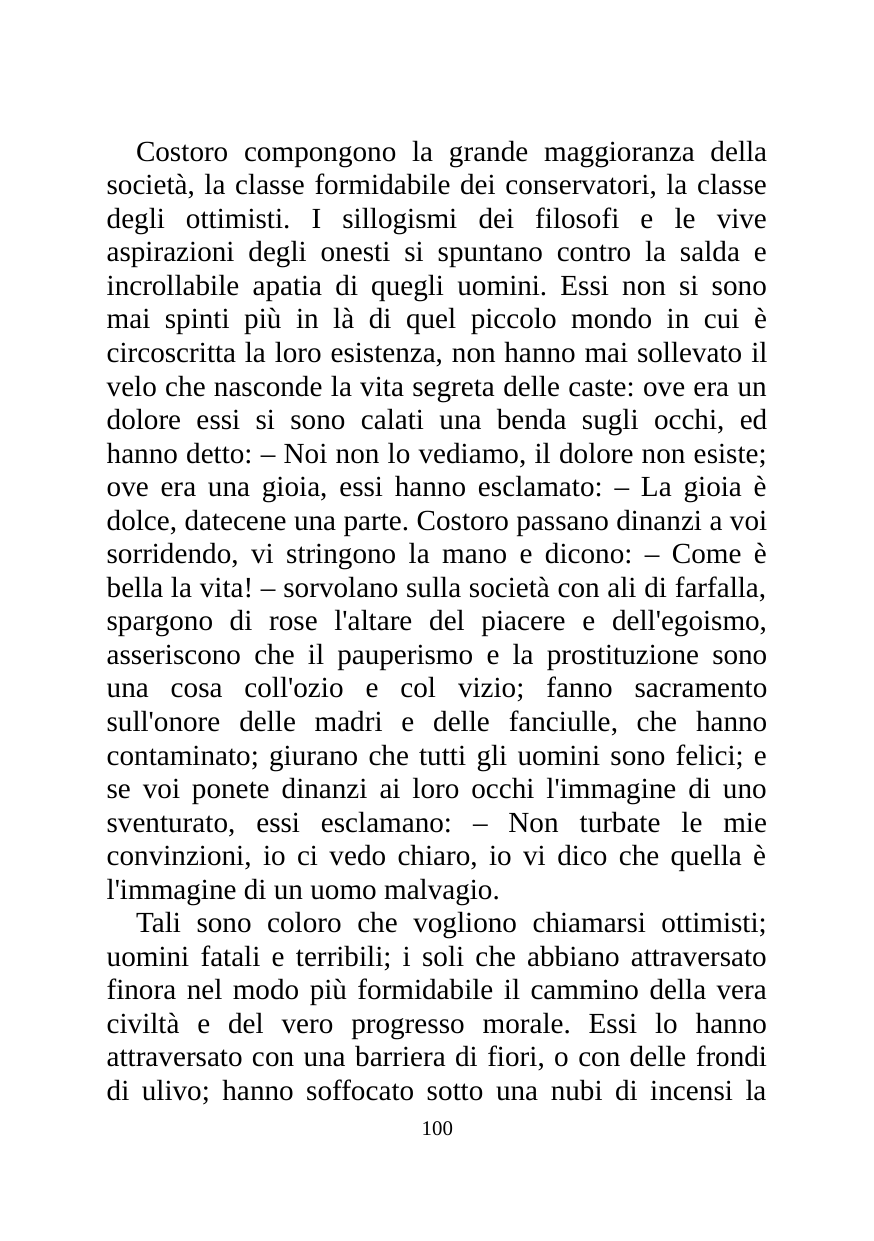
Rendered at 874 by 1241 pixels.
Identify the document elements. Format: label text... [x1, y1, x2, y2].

text Tali sono coloro che vogliono chiamarsi ottimisti; uomini fatali e terribili; i soli che abbiano attraversato finora nel modo più formidabile il cammino della vera civiltà e del vero progresso morale. Essi lo hanno attraversato con una barriera di fiori, o con delle frondi di ulivo; hanno soffocato sotto una nubi di incensi la [106, 905, 768, 1107]
text Costoro compongono la grande maggioranza della società, la classe formidabile dei conservatori, la classe degli ottimisti. I sillogismi dei filosofi e le vive aspirazioni degli onesti si spuntano contro la salda e incrollabile apatia di quegli uomini. Essi non si sono mai spinti più in là di quel piccolo mondo in cui è circoscritta la loro esistenza, non hanno mai sollevato il velo che nasconde la vita segreta delle caste: ove era un dolore essi si sono calati una benda sugli occhi, ed hanno detto: – Noi non lo vediamo, il dolore non esiste; ove era una gioia, essi hanno esclamato: – La gioia è dolce, datecene una parte. Costoro passano dinanzi a voi sorridendo, vi stringono la mano e dicono: – Come è bella la vita! – sorvolano sulla società con ali di farfalla, spargono di rose l'altare del piacere e dell'egoismo, asseriscono che il pauperismo e la prostituzione sono una cosa coll'ozio e col vizio; fanno sacramento sull'onore delle madri e delle fanciulle, che hanno contaminato; giurano che tutti gli uomini sono felici; e se voi ponete dinanzi ai loro occhi l'immagine di uno sventurato, essi esclamano: – Non turbate le mie convinzioni, io ci vedo chiaro, io vi dico che quella è l'immagine di un uomo malvagio. [106, 134, 768, 905]
